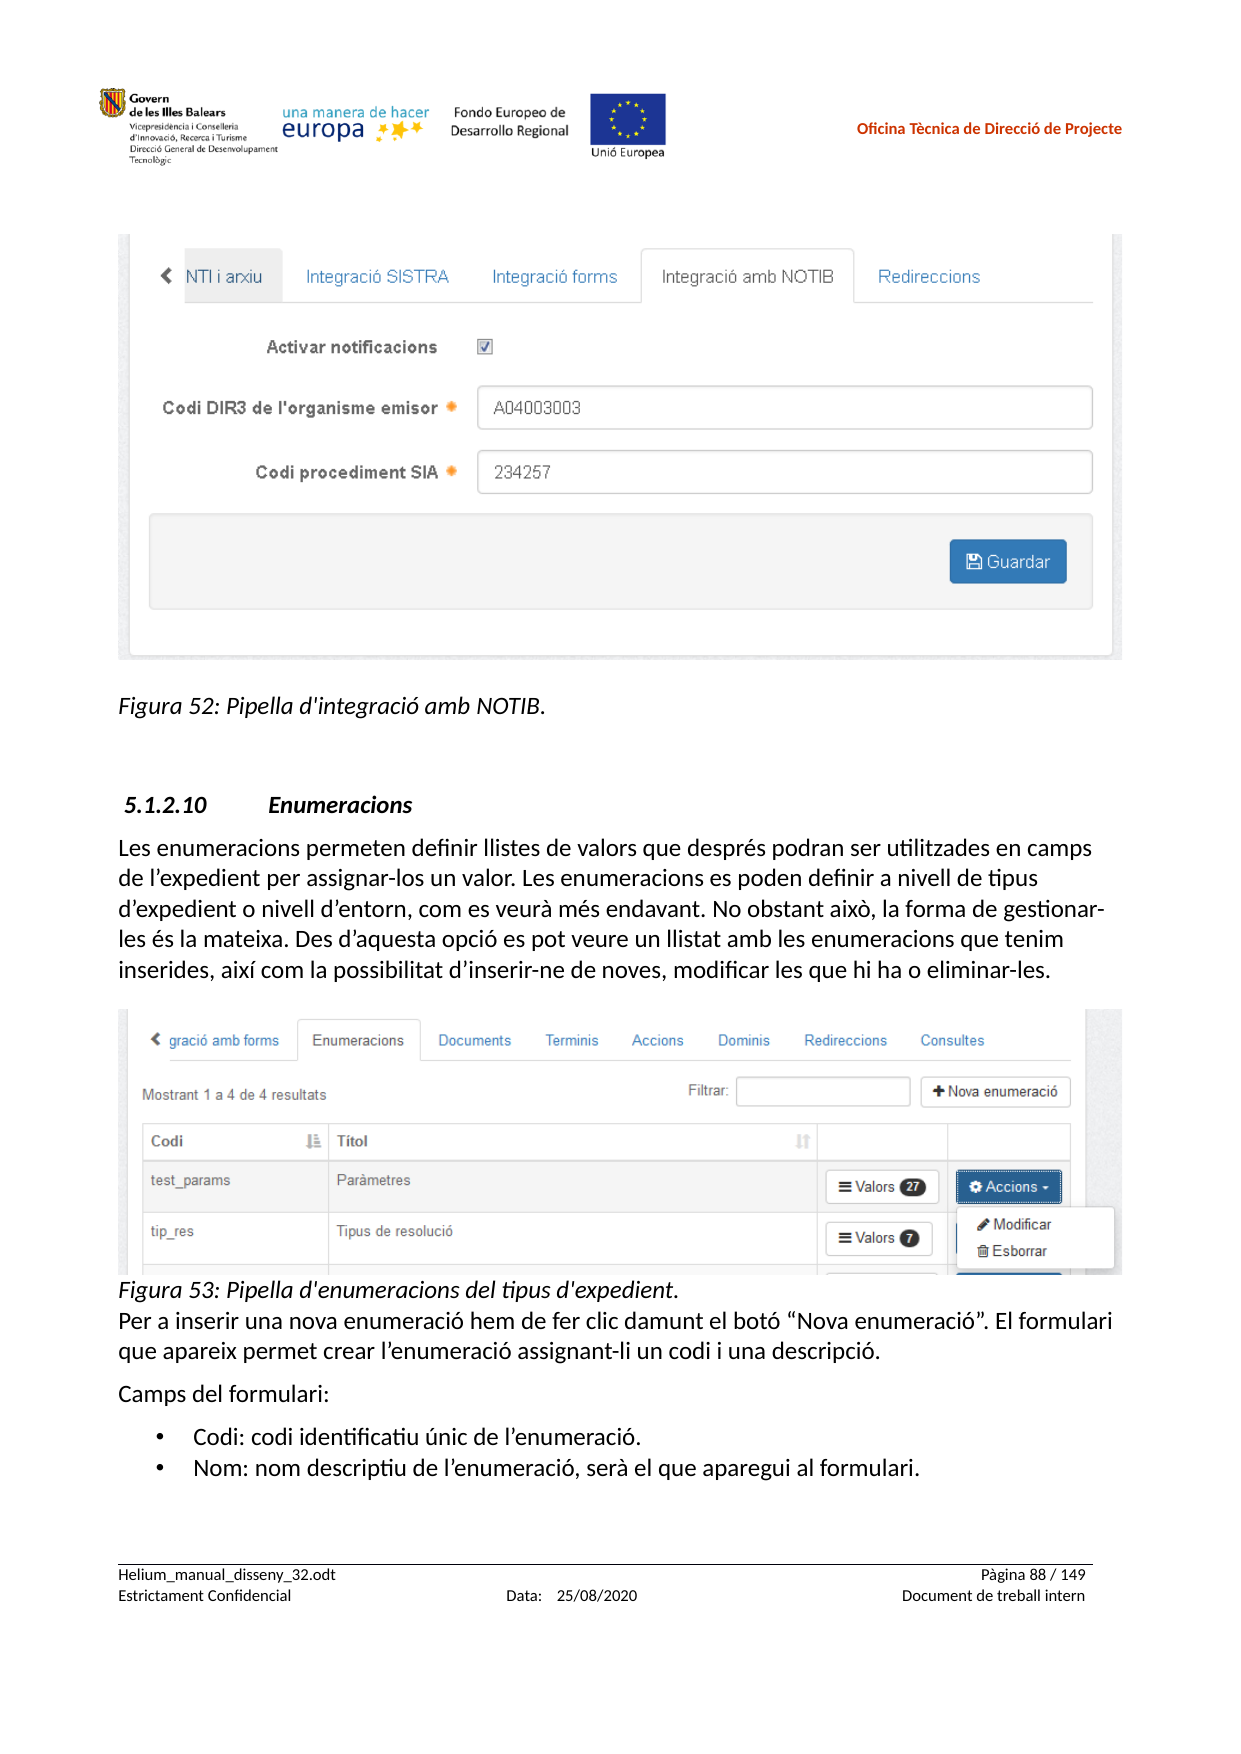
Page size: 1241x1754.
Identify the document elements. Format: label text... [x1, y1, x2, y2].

text Camps del formulari: [118, 1378, 1122, 1409]
picture [118, 234, 1123, 660]
picture [99, 87, 668, 166]
text Les enumeracions permeten definir llistes de valors que després podran ser utilitzades en camps de l’expedient per assignar-los un valor. Les enumeracions es poden definir a nivell de tipus d’expedient o nivell d’entorn, com es veurà més endavant. No obstant això, la forma de gestionar-les és la mateixa. Des d’aquesta opció es pot veure un llistat amb les enumeracions que tenim inserides, així com la possibilitat d’inserir-ne de noves, modificar les que hi ha o eliminar-les. [118, 832, 1122, 984]
picture [118, 1009, 1123, 1275]
list Nom: nom descriptiu de l’enumeració, serà el que aparegui al formulari. [156, 1452, 1122, 1482]
text Per a inserir una nova enumeració hem de fer clic damunt el botó “Nova enumeració”. El formulari que apareix permet crear l’enumeració assignant-li un codi i una descripció. [118, 1305, 1122, 1366]
text Figura 52: Pipella d'integració amb NOTIB. [118, 660, 1122, 721]
text Figura 53: Pipella d'enumeracions del tipus d'expedient. [118, 1275, 1122, 1305]
subtitle Enumeracions [118, 789, 1122, 819]
list Codi: codi identificatiu únic de l’enumeració. [156, 1421, 1122, 1452]
